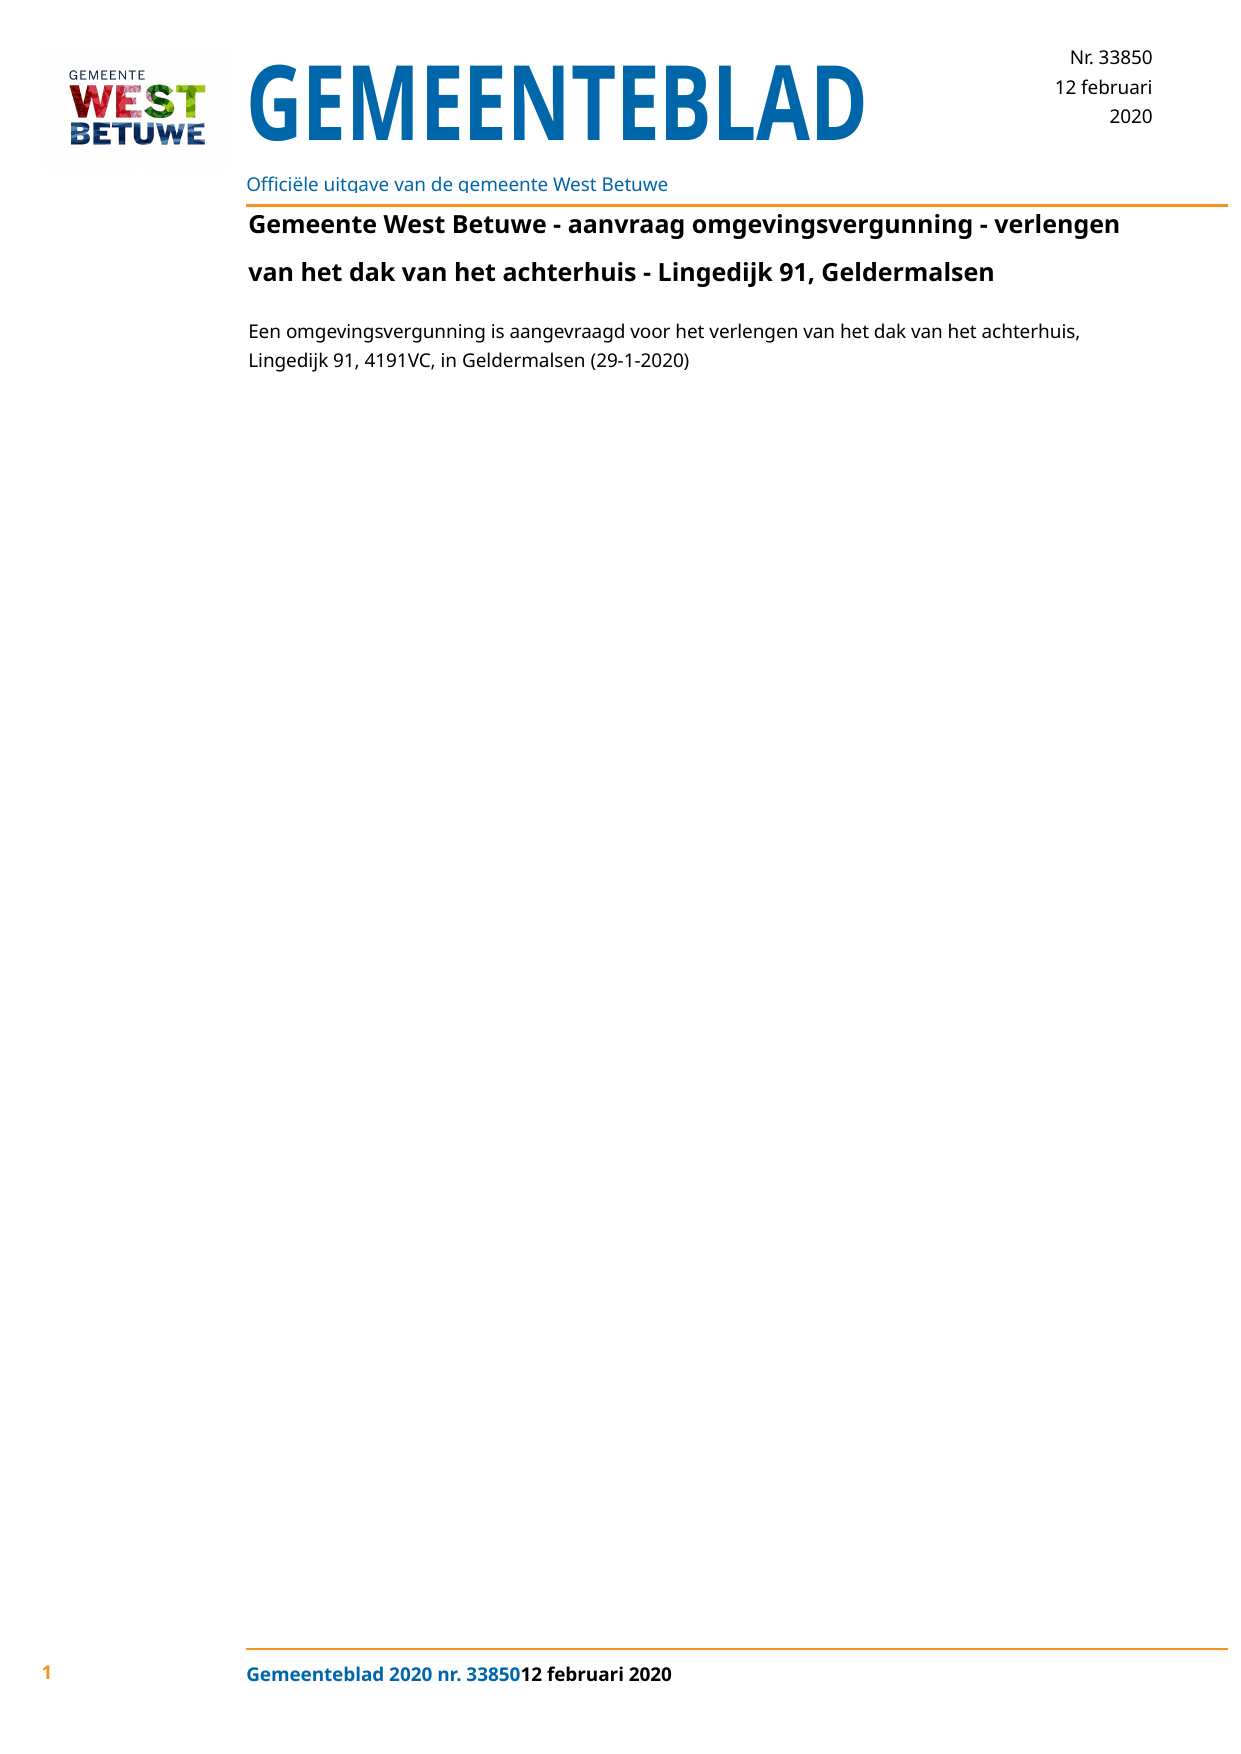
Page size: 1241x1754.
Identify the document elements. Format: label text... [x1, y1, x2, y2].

text Gemeente West Betuwe - aanvraag omgevingsvergunning - verlengen van het dak van het achterhuis - Lingedijk 91, Geldermalsen [248, 207, 1152, 288]
picture [41, 47, 231, 172]
text Een omgevingsvergunning is aangevraagd voor het verlengen van het dak van het achterhuis, Lingedijk 91, 4191VC, in Geldermalsen (29-1-2020) [248, 318, 1152, 373]
